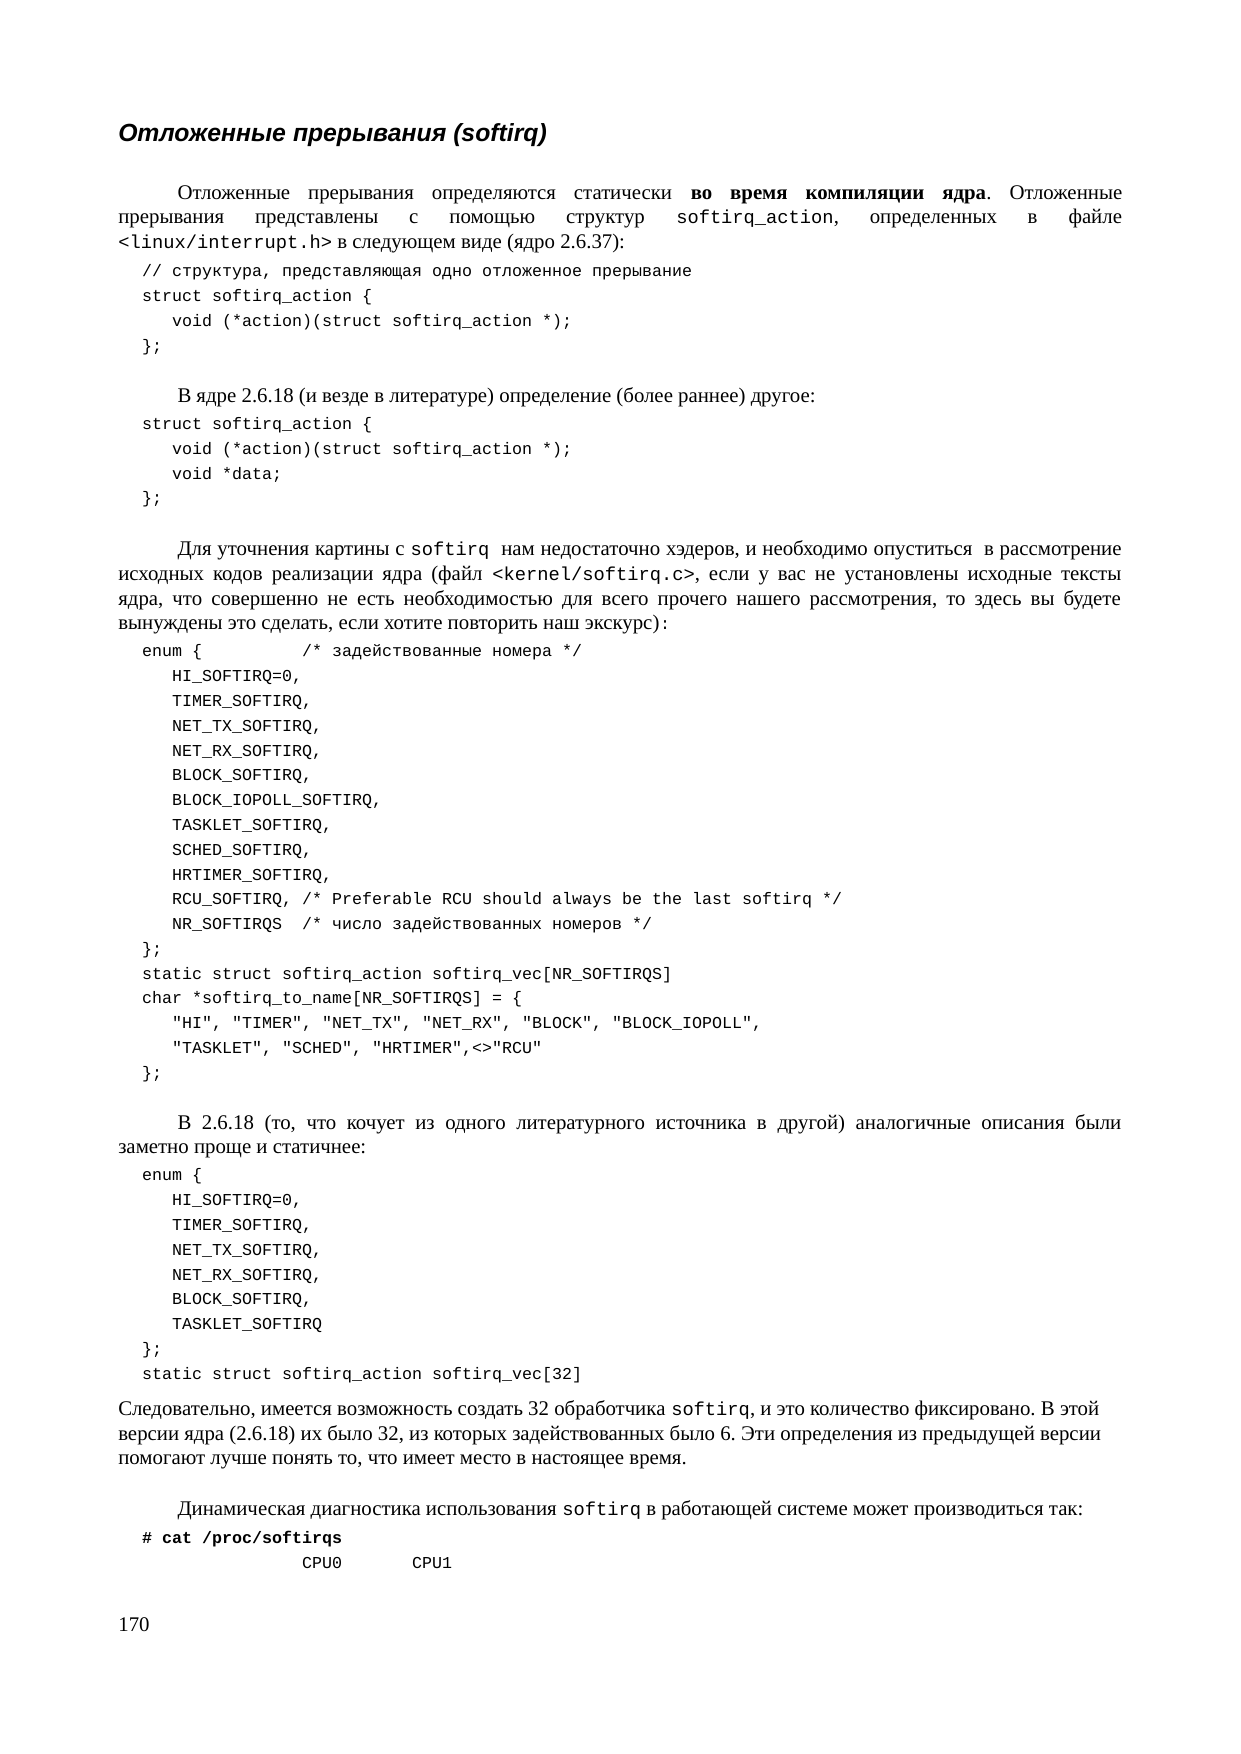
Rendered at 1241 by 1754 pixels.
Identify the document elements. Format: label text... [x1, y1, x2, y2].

text void (*action)(struct softirq_action *); [142, 440, 1122, 459]
text "HI", "TIMER", "NET_TX", "NET_RX", "BLOCK", "BLOCK_IOPOLL", [142, 1015, 1122, 1034]
text SCHED_SOFTIRQ, [142, 841, 1122, 860]
text enum { /* задействованные номера */ [142, 643, 1122, 662]
text void *data; [142, 465, 1122, 484]
text TASKLET_SOFTIRQ, [142, 817, 1122, 835]
text static struct softirq_action softirq_vec[32] [142, 1365, 1122, 1384]
text В ядре 2.6.18 (и везде в литературе) определение (более раннее) другое: [118, 383, 1122, 407]
text static struct softirq_action softirq_vec[NR_SOFTIRQS] [142, 965, 1122, 984]
text NET_RX_SOFTIRQ, [142, 1266, 1122, 1285]
text CPU0 CPU1 [142, 1554, 1122, 1573]
text TASKLET_SOFTIRQ [142, 1316, 1122, 1334]
text }; [142, 490, 1122, 509]
text Отложенные прерывания определяются статически во время компиляции ядра. Отложенные прерывания представлены с помощью структур softirq_action, определенных в файле <linux/interrupt.h> в следующем виде (ядро 2.6.37): [118, 180, 1122, 254]
text HI_SOFTIRQ=0, [142, 1192, 1122, 1211]
text NET_TX_SOFTIRQ, [142, 717, 1122, 736]
text Следовательно, имеется возможность создать 32 обработчика softirq, и это количество фиксировано. В этой версии ядра (2.6.18) их было 32, из которых задействованных было 6. Эти определения из предыдущей версии помогают лучше понять то, что имеет место в настоящее время. [118, 1396, 1122, 1469]
text В 2.6.18 (то, что кочует из одного литературного источника в другой) аналогичные описания были заметно проще и статичнее: [118, 1110, 1122, 1158]
text RCU_SOFTIRQ, /* Preferable RCU should always be the last softirq */ [142, 891, 1122, 910]
text void (*action)(struct softirq_action *); [142, 312, 1122, 331]
text HRTIMER_SOFTIRQ, [142, 866, 1122, 885]
text Для уточнения картины с softirq нам недостаточно хэдеров, и необходимо опуститься в рассмотрение исходных кодов реализации ядра (файл <kernel/softirq.c>, если у вас не установлены исходные тексты ядра, что совершенно не есть необходимостью для всего прочего нашего рассмотрения, то здесь вы будете вынуждены это сделать, если хотите повторить наш экскурс): [118, 535, 1122, 634]
text NR_SOFTIRQS /* число задействованных номеров */ [142, 916, 1122, 934]
text HI_SOFTIRQ=0, [142, 668, 1122, 687]
text BLOCK_SOFTIRQ, [142, 767, 1122, 786]
text }; [142, 1340, 1122, 1359]
text NET_RX_SOFTIRQ, [142, 742, 1122, 761]
text }; [142, 941, 1122, 959]
text TIMER_SOFTIRQ, [142, 1216, 1122, 1235]
text char *softirq_to_name[NR_SOFTIRQS] = { [142, 990, 1122, 1009]
text NET_TX_SOFTIRQ, [142, 1241, 1122, 1260]
text struct softirq_action { [142, 288, 1122, 307]
text BLOCK_IOPOLL_SOFTIRQ, [142, 792, 1122, 811]
text # cat /proc/softirqs [142, 1530, 1122, 1548]
subtitle Отложенные прерывания (softirq) [118, 118, 1122, 147]
text }; [142, 337, 1122, 356]
text // структура, представляющая одно отложенное прерывание [142, 263, 1122, 282]
text BLOCK_SOFTIRQ, [142, 1291, 1122, 1310]
text "TASKLET", "SCHED", "HRTIMER",<>"RCU" [142, 1040, 1122, 1058]
text Динамическая диагностика использования softirq в работающей системе может производиться так: [118, 1496, 1122, 1521]
text enum { [142, 1167, 1122, 1186]
text struct softirq_action { [142, 416, 1122, 434]
text }; [142, 1064, 1122, 1083]
text TIMER_SOFTIRQ, [142, 693, 1122, 711]
